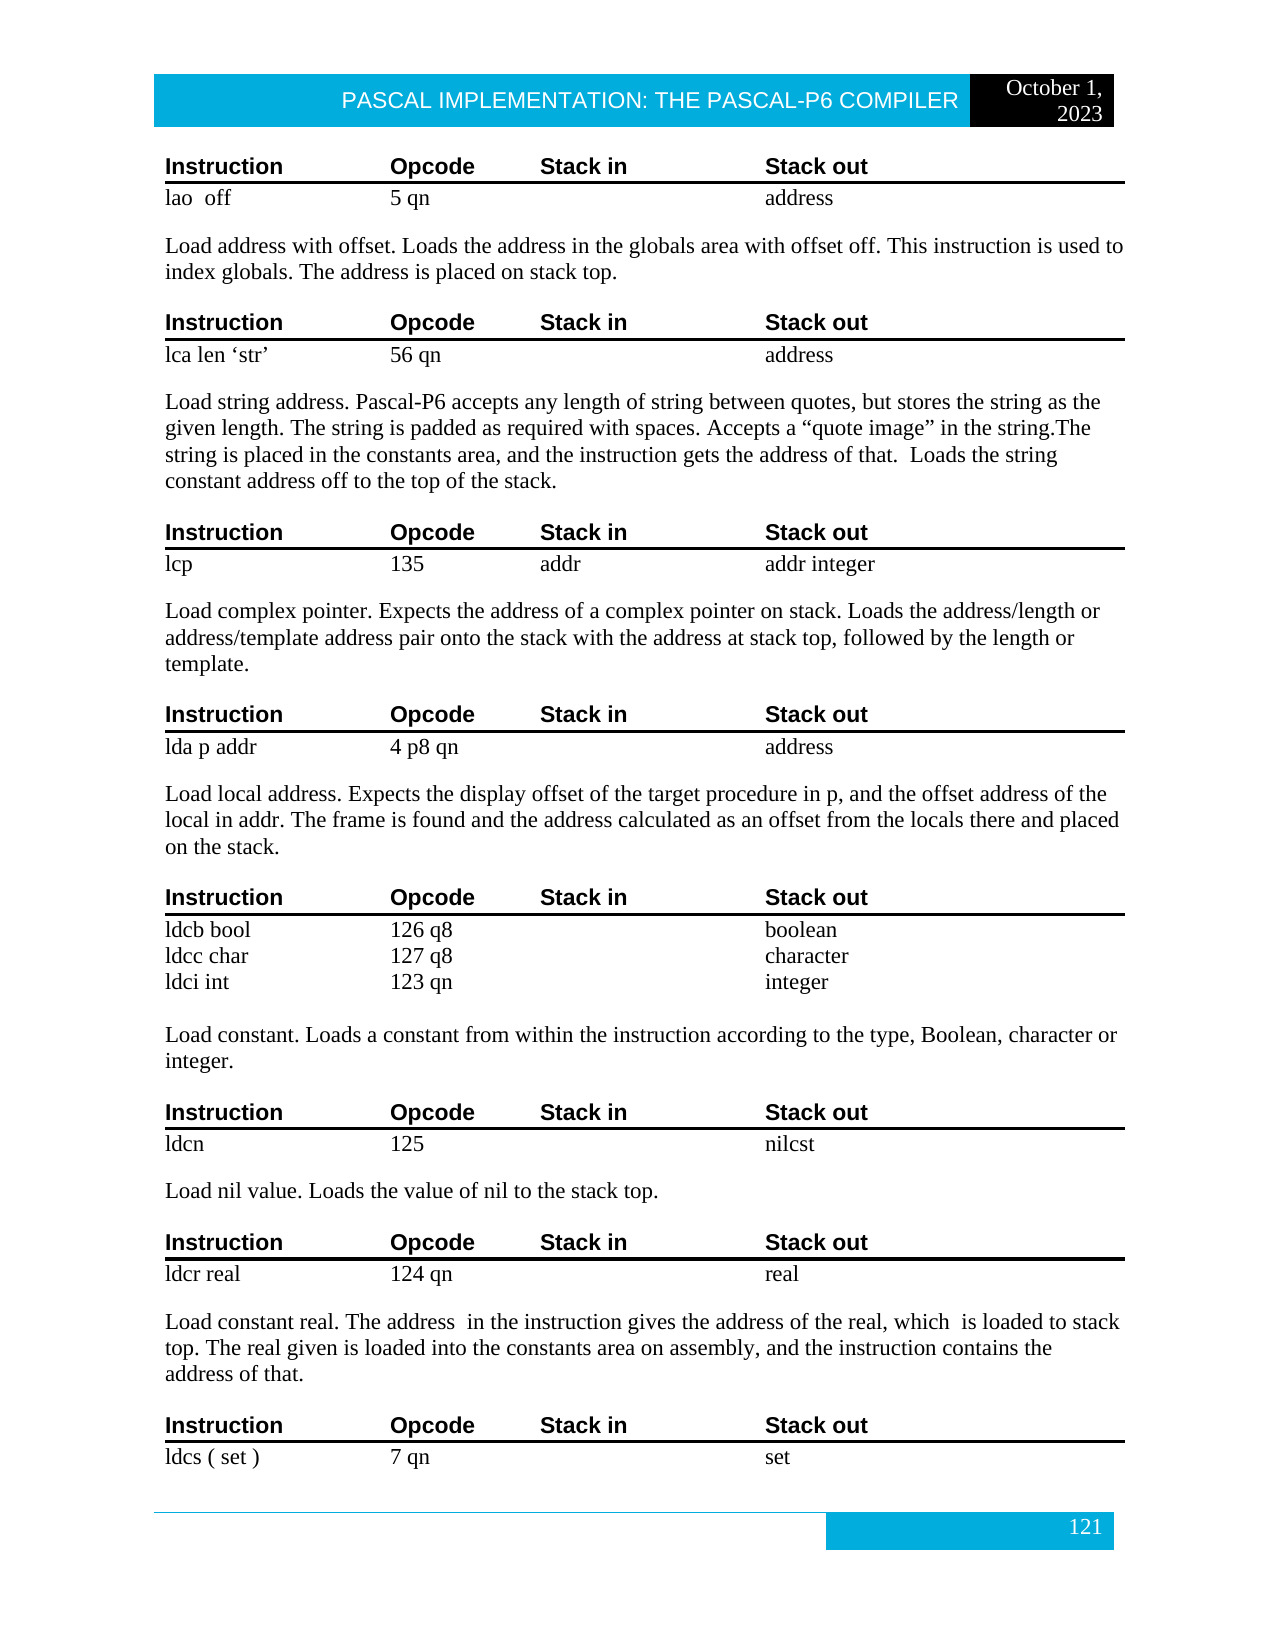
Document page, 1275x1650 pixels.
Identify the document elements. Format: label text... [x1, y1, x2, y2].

text Load local address. Expects the display offset of the target procedure in p, and the offset address of the local in addr. The frame is found and the address calculated as an offset from the locals there and placed on the stack. [165, 780, 1125, 859]
text Instruction Opcode Stack in Stack out [165, 701, 1125, 730]
text Instruction Opcode Stack in Stack out [165, 309, 1125, 338]
text ldcc char 127 q8 character [165, 942, 1125, 968]
text lao off 5 qn address [165, 184, 1125, 211]
text lda p addr 4 p8 qn address [165, 733, 1125, 759]
text Instruction Opcode Stack in Stack out [165, 153, 1125, 181]
text ldcr real 124 qn real [165, 1261, 1125, 1287]
text ldci int 123 qn integer [165, 968, 1125, 995]
text ldcb bool 126 q8 boolean [165, 916, 1125, 942]
text ldcs ( set ) 7 qn set [165, 1443, 1125, 1470]
text Load nil value. Loads the value of nil to the stack top. [165, 1178, 1125, 1204]
text Instruction Opcode Stack in Stack out [165, 1412, 1125, 1440]
text Load constant. Loads a constant from within the instruction according to the type, Boolean, character or integer. [165, 1021, 1125, 1074]
text lcp 135 addr addr integer [165, 550, 1125, 576]
text Instruction Opcode Stack in Stack out [165, 518, 1125, 547]
text ldcn 125 nilcst [165, 1130, 1125, 1157]
text Load constant real. The address in the instruction gives the address of the real, which is loaded to stack top. The real given is loaded into the constants area on assembly, and the instruction contains the address of that. [165, 1308, 1125, 1387]
text lca len ‘str’ 56 qn address [165, 341, 1125, 367]
text Instruction Opcode Stack in Stack out [165, 1099, 1125, 1127]
text Load address with offset. Loads the address in the globals area with offset off. This instruction is used to index globals. The address is placed on stack top. [165, 232, 1125, 284]
text Load string address. Pascal-P6 accepts any length of string between quotes, but stores the string as the given length. The string is padded as required with spaces. Accepts a “quote image” in the string.The string is placed in the constants area, and the instruction gets the address of that. Loads the string constant address off to the top of the stack. [165, 388, 1125, 493]
text Load complex pointer. Expects the address of a complex pointer on stack. Loads the address/length or address/template address pair onto the stack with the address at stack top, followed by the length or template. [165, 597, 1125, 676]
text Instruction Opcode Stack in Stack out [165, 884, 1125, 913]
text Instruction Opcode Stack in Stack out [165, 1229, 1125, 1257]
